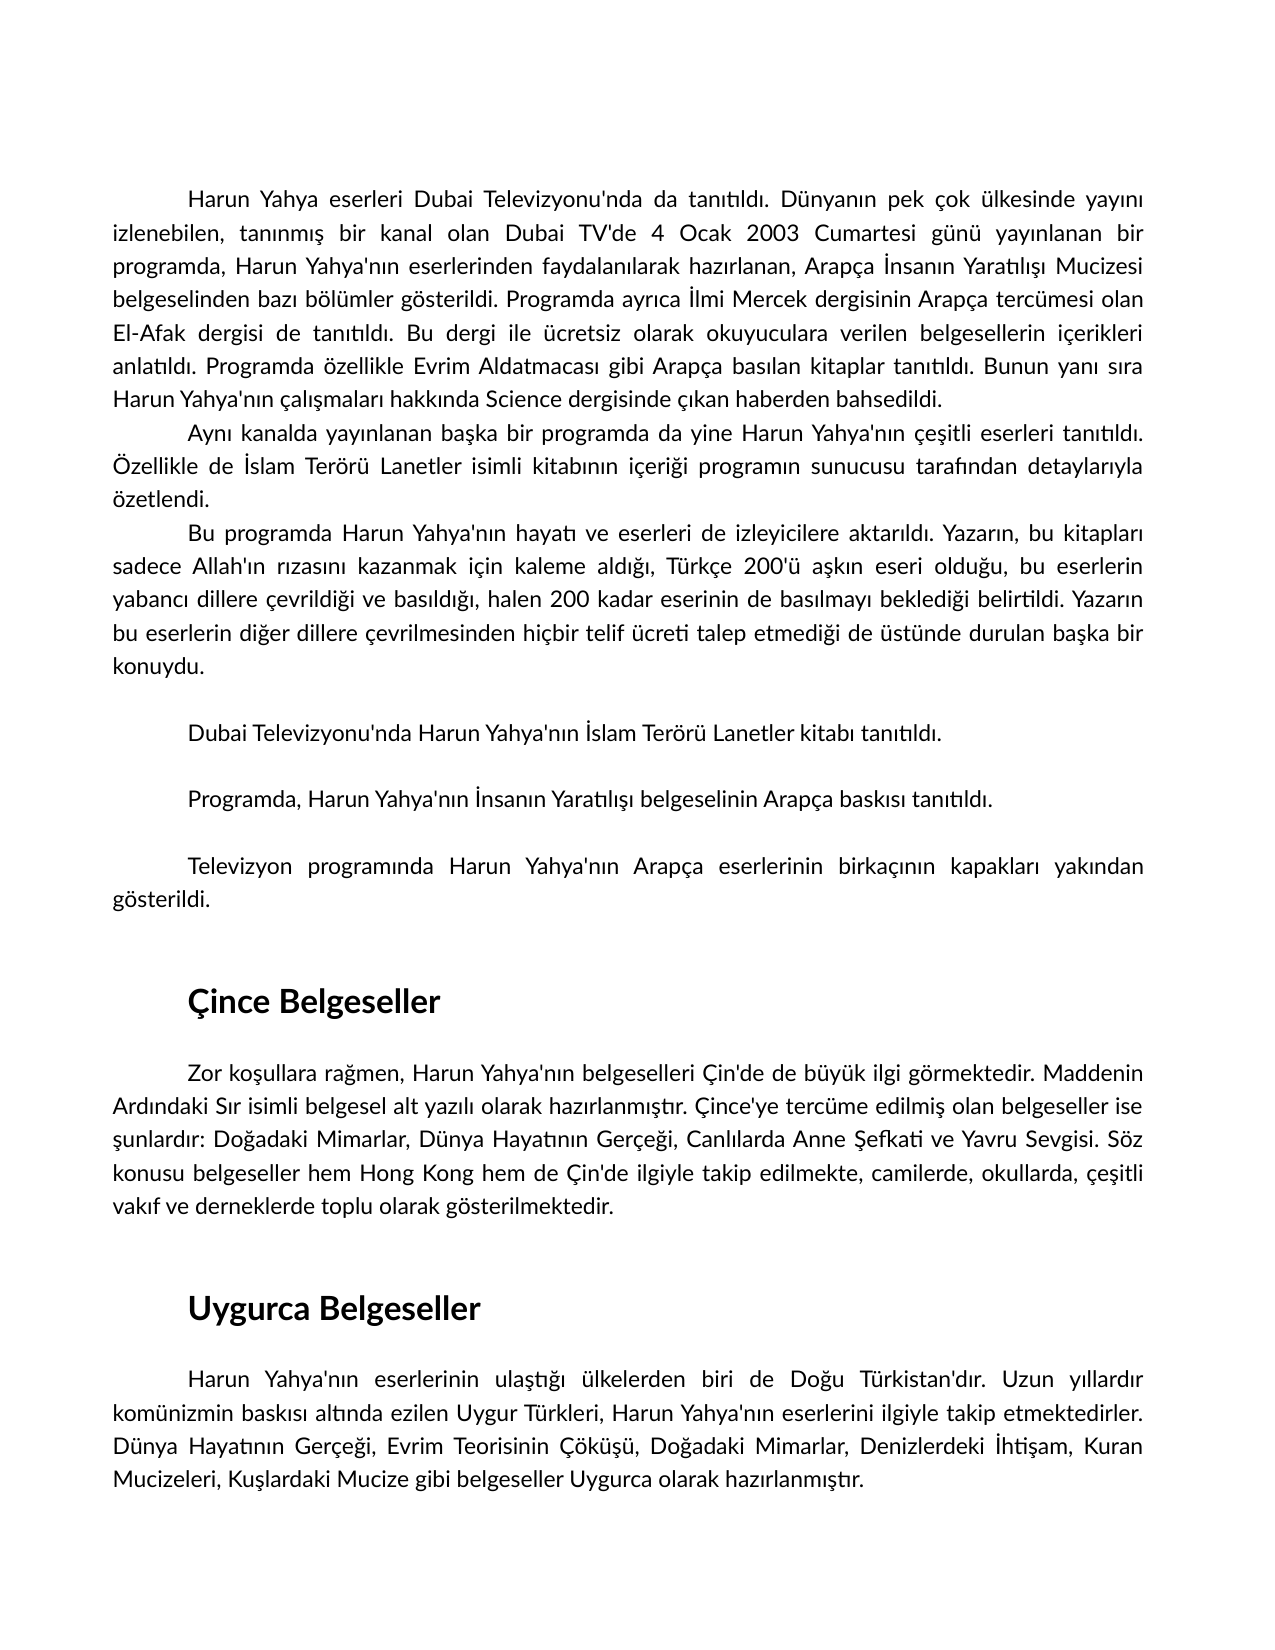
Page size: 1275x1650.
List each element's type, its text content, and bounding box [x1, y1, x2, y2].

text Aynı kanalda yayınlanan başka bir programda da yine Harun Yahya'nın çeşitli eserleri tanıtıldı. Özellikle de İslam Terörü Lanetler isimli kitabının içeriği programın sunucusu tarafından detaylarıyla özetlendi. [112, 414, 1145, 514]
text Televizyon programında Harun Yahya'nın Arapça eserlerinin birkaçının kapakları yakından gösterildi. [112, 848, 1145, 914]
text Dubai Televizyonu'nda Harun Yahya'nın İslam Terörü Lanetler kitabı tanıtıldı. [112, 714, 1145, 748]
text Çince Belgeseller [112, 981, 1145, 1021]
text Harun Yahya eserleri Dubai Televizyonu'nda da tanıtıldı. Dünyanın pek çok ülkesinde yayını izlenebilen, tanınmış bir kanal olan Dubai TV'de 4 Ocak 2003 Cumartesi günü yayınlanan bir programda, Harun Yahya'nın eserlerinden faydalanılarak hazırlanan, Arapça İnsanın Yaratılışı Mucizesi belgeselinden bazı bölümler gösterildi. Programda ayrıca İlmi Mercek dergisinin Arapça tercümesi olan El-Afak dergisi de tanıtıldı. Bu dergi ile ücretsiz olarak okuyuculara verilen belgesellerin içerikleri anlatıldı. Programda özellikle Evrim Aldatmacası gibi Arapça basılan kitaplar tanıtıldı. Bunun yanı sıra Harun Yahya'nın çalışmaları hakkında Science dergisinde çıkan haberden bahsedildi. [112, 181, 1145, 414]
text Uygurca Belgeseller [112, 1288, 1145, 1328]
text Programda, Harun Yahya'nın İnsanın Yaratılışı belgeselinin Arapça baskısı tanıtıldı. [112, 781, 1145, 814]
text Zor koşullara rağmen, Harun Yahya'nın belgeselleri Çin'de de büyük ilgi görmektedir. Maddenin Ardındaki Sır isimli belgesel alt yazılı olarak hazırlanmıştır. Çince'ye tercüme edilmiş olan belgeseller ise şunlardır: Doğadaki Mimarlar, Dünya Hayatının Gerçeği, Canlılarda Anne Şefkati ve Yavru Sevgisi. Söz konusu belgeseller hem Hong Kong hem de Çin'de ilgiyle takip edilmekte, camilerde, okullarda, çeşitli vakıf ve derneklerde toplu olarak gösterilmektedir. [112, 1054, 1145, 1221]
text Bu programda Harun Yahya'nın hayatı ve eserleri de izleyicilere aktarıldı. Yazarın, bu kitapları sadece Allah'ın rızasını kazanmak için kaleme aldığı, Türkçe 200'ü aşkın eseri olduğu, bu eserlerin yabancı dillere çevrildiği ve basıldığı, halen 200 kadar eserinin de basılmayı beklediği belirtildi. Yazarın bu eserlerin diğer dillere çevrilmesinden hiçbir telif ücreti talep etmediği de üstünde durulan başka bir konuydu. [112, 514, 1145, 681]
text Harun Yahya'nın eserlerinin ulaştığı ülkelerden biri de Doğu Türkistan'dır. Uzun yıllardır komünizmin baskısı altında ezilen Uygur Türkleri, Harun Yahya'nın eserlerini ilgiyle takip etmektedirler. Dünya Hayatının Gerçeği, Evrim Teorisinin Çöküşü, Doğadaki Mimarlar, Denizlerdeki İhtişam, Kuran Mucizeleri, Kuşlardaki Mucize gibi belgeseller Uygurca olarak hazırlanmıştır. [112, 1361, 1145, 1494]
